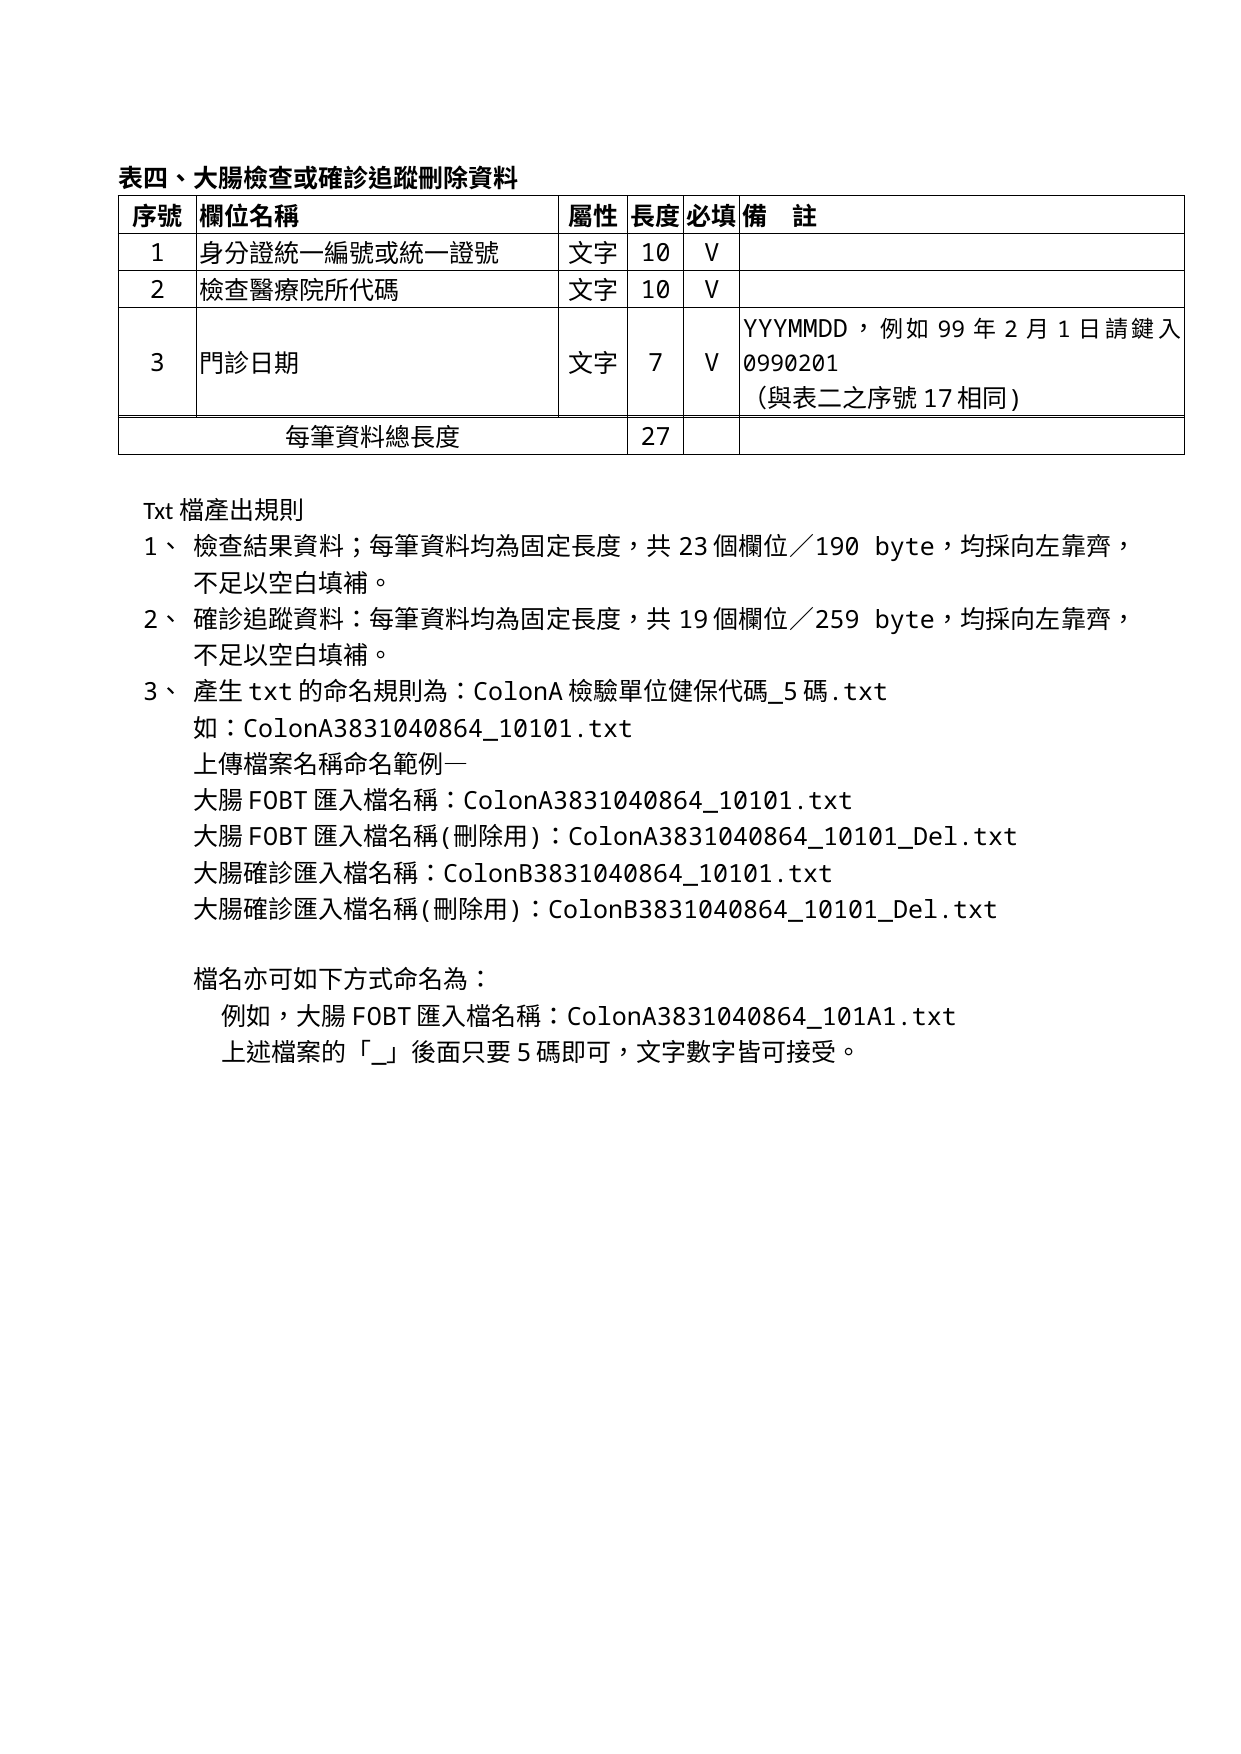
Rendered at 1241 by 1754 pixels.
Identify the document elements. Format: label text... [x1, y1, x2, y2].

table_cell [684, 418, 739, 454]
list 檢查結果資料；每筆資料均為固定長度，共23個欄位／190 byte，均採向左靠齊，不足以空白填補。 [143, 527, 1137, 599]
table_cell 2 [119, 271, 196, 307]
table_cell 檢查醫療院所代碼 [197, 271, 558, 307]
table_header 序號 [119, 196, 196, 232]
list 確診追蹤資料：每筆資料均為固定長度，共19個欄位／259 byte，均採向左靠齊，不足以空白填補。 [143, 599, 1137, 672]
table_cell YYYMMDD，例如99年2月1日請鍵入0990201 （與表二之序號17相同) [740, 308, 1184, 414]
table_cell 27 [628, 418, 683, 454]
table_cell 文字 [559, 308, 627, 414]
table_cell 文字 [559, 234, 627, 270]
table_cell V [684, 234, 739, 270]
table_cell [740, 234, 1184, 270]
text 例如，大腸FOBT匯入檔名稱：ColonA3831040864_101A1.txt 上述檔案的「_」後面只要5碼即可，文字數字皆可接受。 [221, 996, 1137, 1068]
table_cell 每筆資料總長度 [119, 418, 627, 454]
table_cell V [684, 271, 739, 307]
table_cell 10 [628, 234, 683, 270]
text 表四、大腸檢查或確診追蹤刪除資料 [118, 159, 1137, 195]
table_header 長度 [628, 196, 683, 232]
table_header 屬性 [559, 196, 627, 232]
text Txt 檔產出規則 [143, 491, 1137, 527]
table_header 備 註 [740, 196, 1184, 232]
table_cell 7 [628, 308, 683, 414]
table_cell 文字 [559, 271, 627, 307]
table_cell 3 [119, 308, 196, 414]
table_cell [740, 418, 1184, 454]
table_cell 1 [119, 234, 196, 270]
table_cell 10 [628, 271, 683, 307]
list 產生txt的命名規則為：ColonA檢驗單位健保代碼_5碼.txt 如：ColonA3831040864_10101.txt 上傳檔案名稱命名範例— 大腸FOBT匯入檔名稱：ColonA3831040864_10101.txt 大腸FOBT匯入檔名稱(刪除用)：ColonA3831040864_10101_Del.txt 大腸確診匯入檔名稱：ColonB3831040864_10101.txt 大腸確診匯入檔名稱(刪除用)：ColonB3831040864_10101_Del.txt 檔名亦可如下方式命名為： [143, 672, 1137, 996]
table_cell V [684, 308, 739, 414]
table_cell 門診日期 [197, 308, 558, 414]
table_header 欄位名稱 [197, 196, 558, 232]
table_cell 身分證統一編號或統一證號 [197, 234, 558, 270]
table_header 必填 [684, 196, 739, 232]
table_cell [740, 271, 1184, 307]
